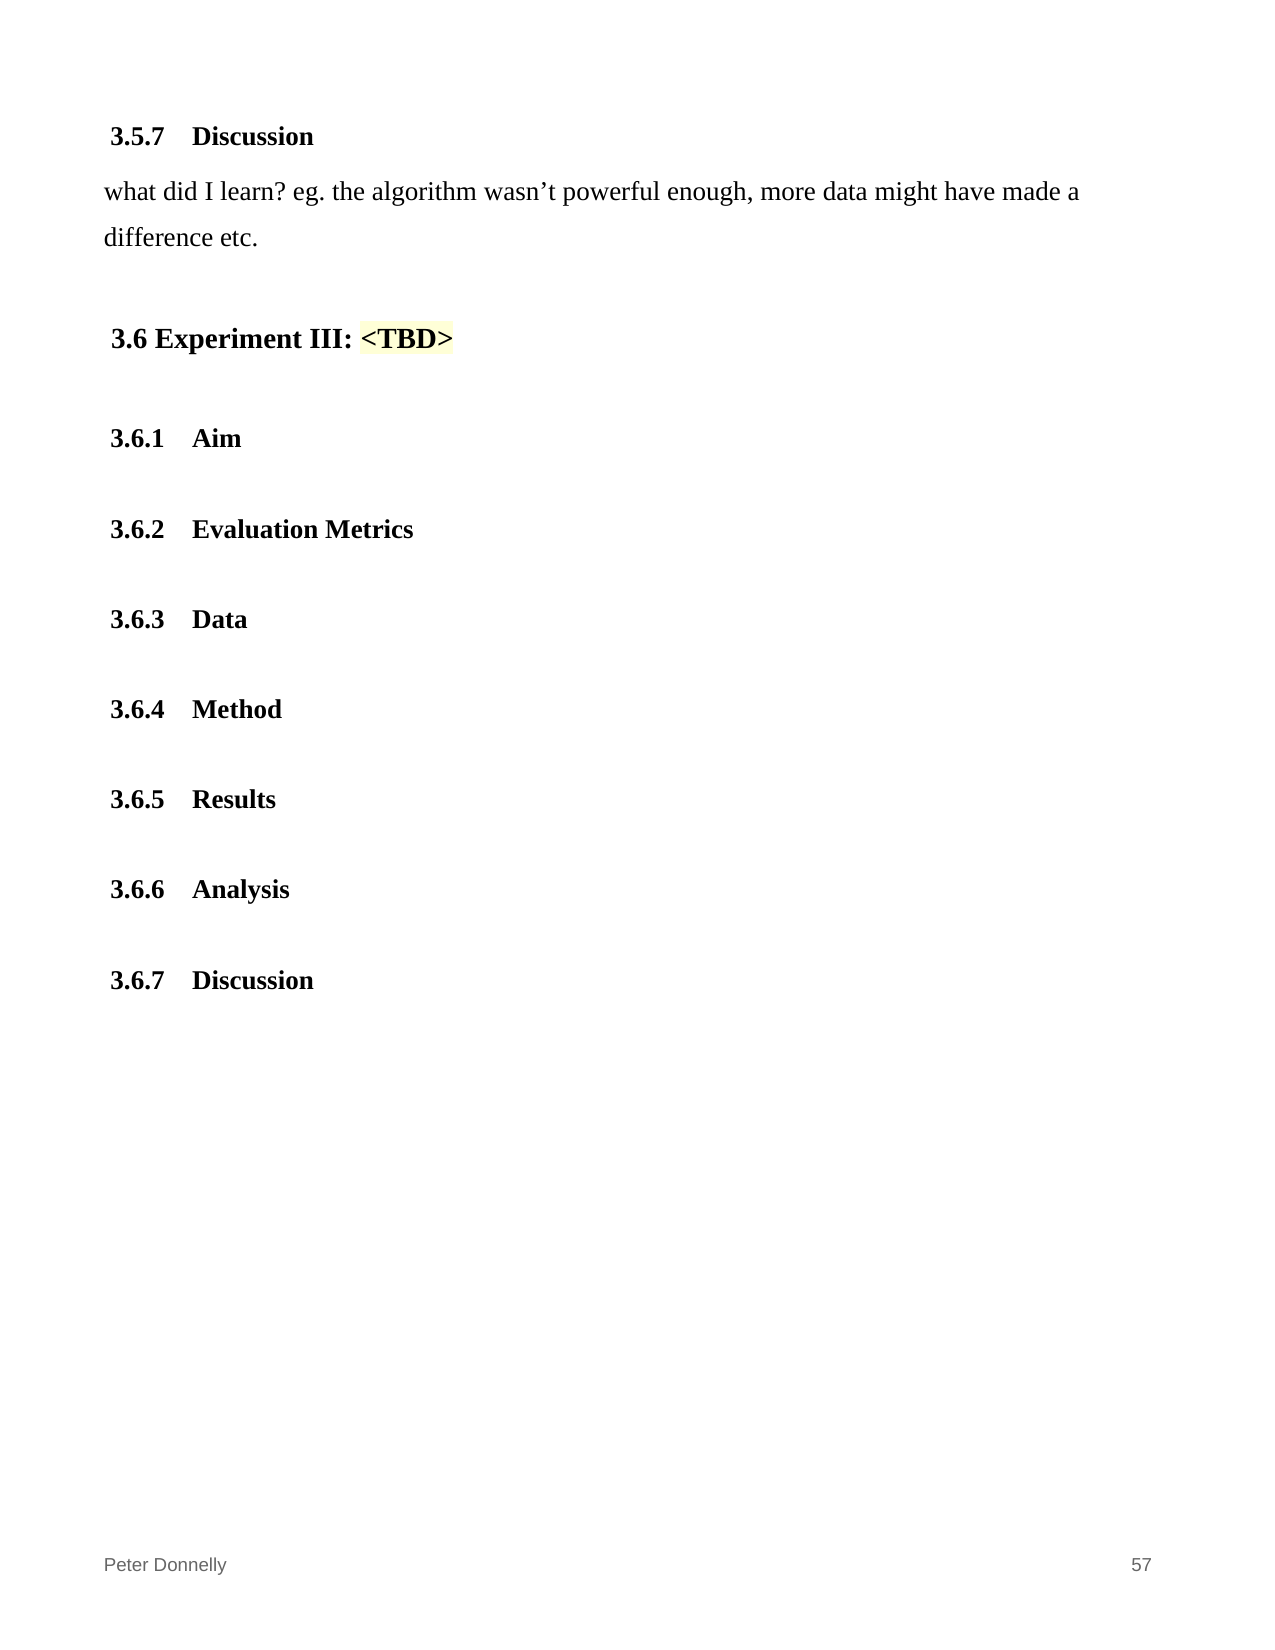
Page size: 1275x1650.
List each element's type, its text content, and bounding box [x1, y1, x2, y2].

subtitle Analysis [103, 873, 1181, 905]
subtitle Data [103, 603, 1181, 634]
text what did I learn? eg. the algorithm wasn’t powerful enough, more data might have made a difference etc. [103, 174, 1181, 252]
subtitle Method [103, 693, 1181, 724]
subtitle Evaluation Metrics [103, 513, 1181, 544]
subtitle Discussion [103, 964, 1181, 995]
subtitle Discussion [103, 120, 1181, 151]
subtitle Experiment III: <TBD> [103, 321, 1181, 354]
subtitle Results [103, 783, 1181, 814]
subtitle Aim [103, 422, 1181, 454]
